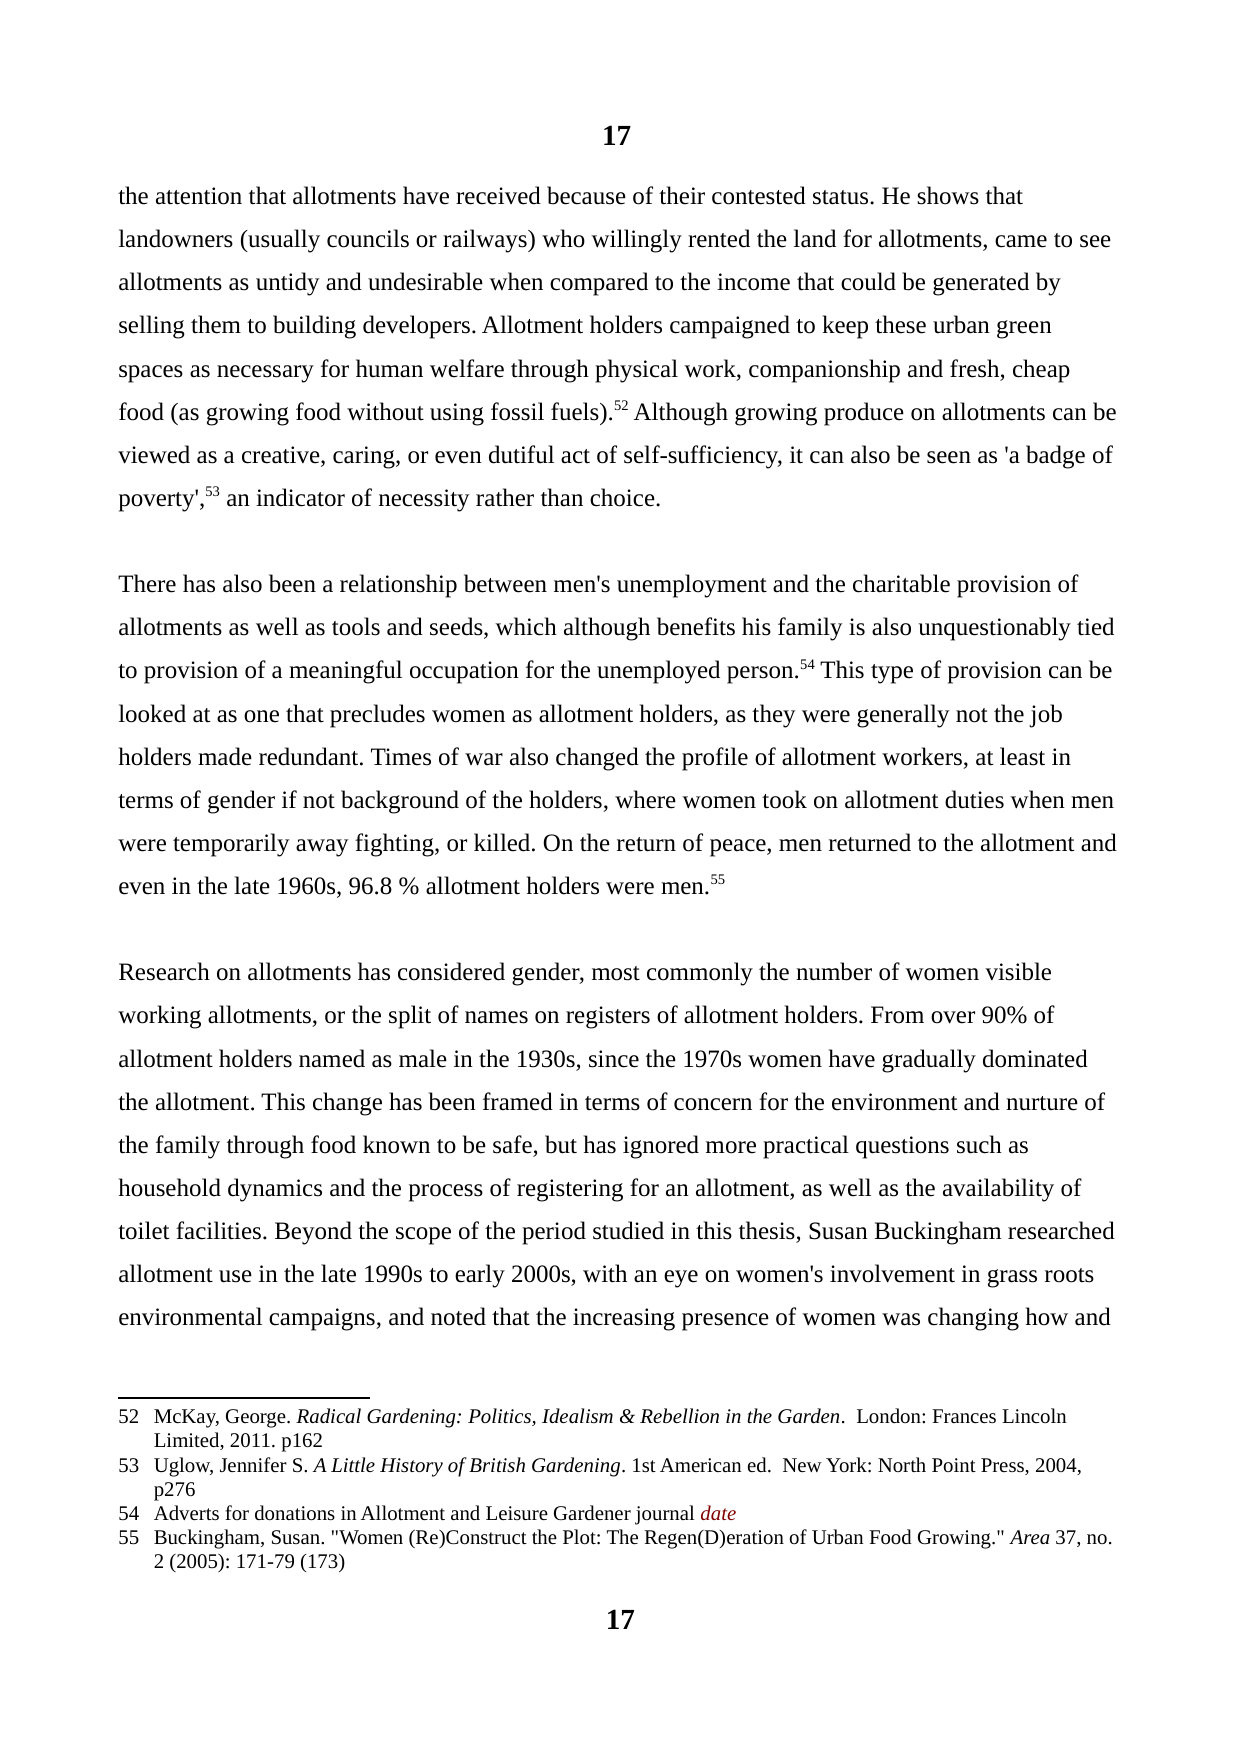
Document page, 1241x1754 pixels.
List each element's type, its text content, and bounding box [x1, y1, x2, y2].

text McKay, George. Radical Gardening: Politics, Idealism & Rebellion in the Garden. London: Frances Lincoln Limited, 2011. p162 [118, 1404, 1122, 1452]
text There has also been a relationship between men's unemployment and the charitable provision of allotments as well as tools and seeds, which although benefits his family is also unquestionably tied to provision of a meaningful occupation for the unemployed person. This type of provision can be looked at as one that precludes women as allotment holders, as they were generally not the job holders made redundant. Times of war also changed the profile of allotment workers, at least in terms of gender if not background of the holders, where women took on allotment duties when men were temporarily away fighting, or killed. On the return of peace, men returned to the allotment and even in the late 1960s, 96.8 % allotment holders were men. [118, 569, 1122, 900]
text Buckingham, Susan. "Women (Re)Construct the Plot: The Regen(D)eration of Urban Food Growing." Area 37, no. 2 (2005): 171-79 (173) [118, 1525, 1122, 1573]
text Research on allotments has considered gender, most commonly the number of women visible working allotments, or the split of names on registers of allotment holders. From over 90% of allotment holders named as male in the 1930s, since the 1970s women have gradually dominated the allotment. This change has been framed in terms of concern for the environment and nurture of the family through food known to be safe, but has ignored more practical questions such as household dynamics and the process of registering for an allotment, as well as the availability of toilet facilities. Beyond the scope of the period studied in this thesis, Susan Buckingham researched allotment use in the late 1990s to early 2000s, with an eye on women's involvement in grass roots environmental campaigns, and noted that the increasing presence of women was changing how and [118, 957, 1122, 1331]
text Adverts for donations in Allotment and Leisure Gardener journal date [118, 1501, 1122, 1525]
text the attention that allotments have received because of their contested status. He shows that landowners (usually councils or railways) who willingly rented the land for allotments, came to see allotments as untidy and undesirable when compared to the income that could be generated by selling them to building developers. Allotment holders campaigned to keep these urban green spaces as necessary for human welfare through physical work, companionship and fresh, cheap food (as growing food without using fossil fuels). Although growing produce on allotments can be viewed as a creative, caring, or even dutiful act of self-sufficiency, it can also be seen as 'a badge of poverty', an indicator of necessity rather than choice. [118, 181, 1122, 512]
text Uglow, Jennifer S. A Little History of British Gardening. 1st American ed. New York: North Point Press, 2004, p276 [118, 1452, 1122, 1501]
